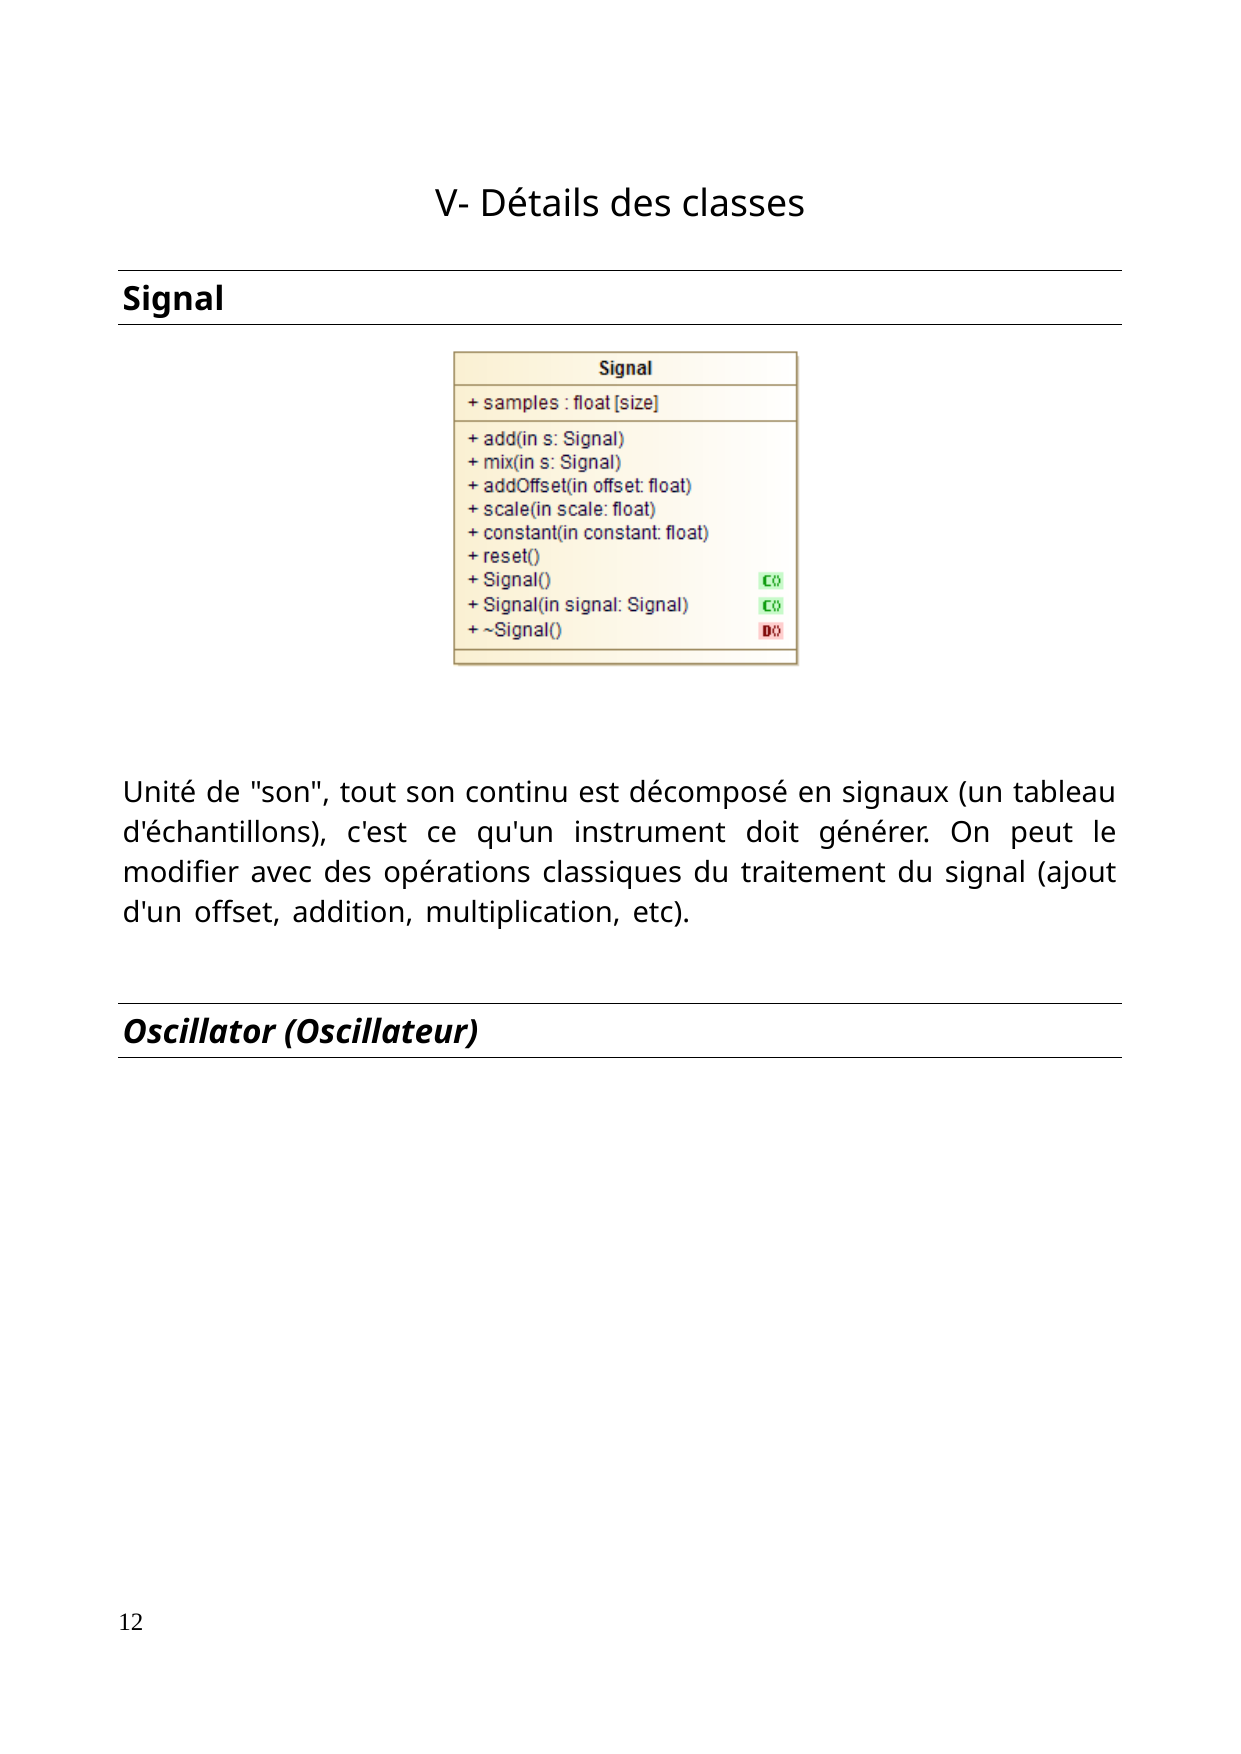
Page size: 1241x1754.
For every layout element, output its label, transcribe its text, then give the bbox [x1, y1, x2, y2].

picture [438, 336, 815, 682]
text Unité de "son", tout son continu est décomposé en signaux (un tableau d'échantillons), c'est ce qu'un instrument doit générer. On peut le modifier avec des opérations classiques du traitement du signal (ajout d'un offset, addition, multiplication, etc). [118, 767, 1122, 1003]
text Signal [118, 271, 1122, 324]
text V- Détails des classes [118, 176, 1122, 227]
text Oscillator (Oscillateur) [118, 1004, 1122, 1057]
